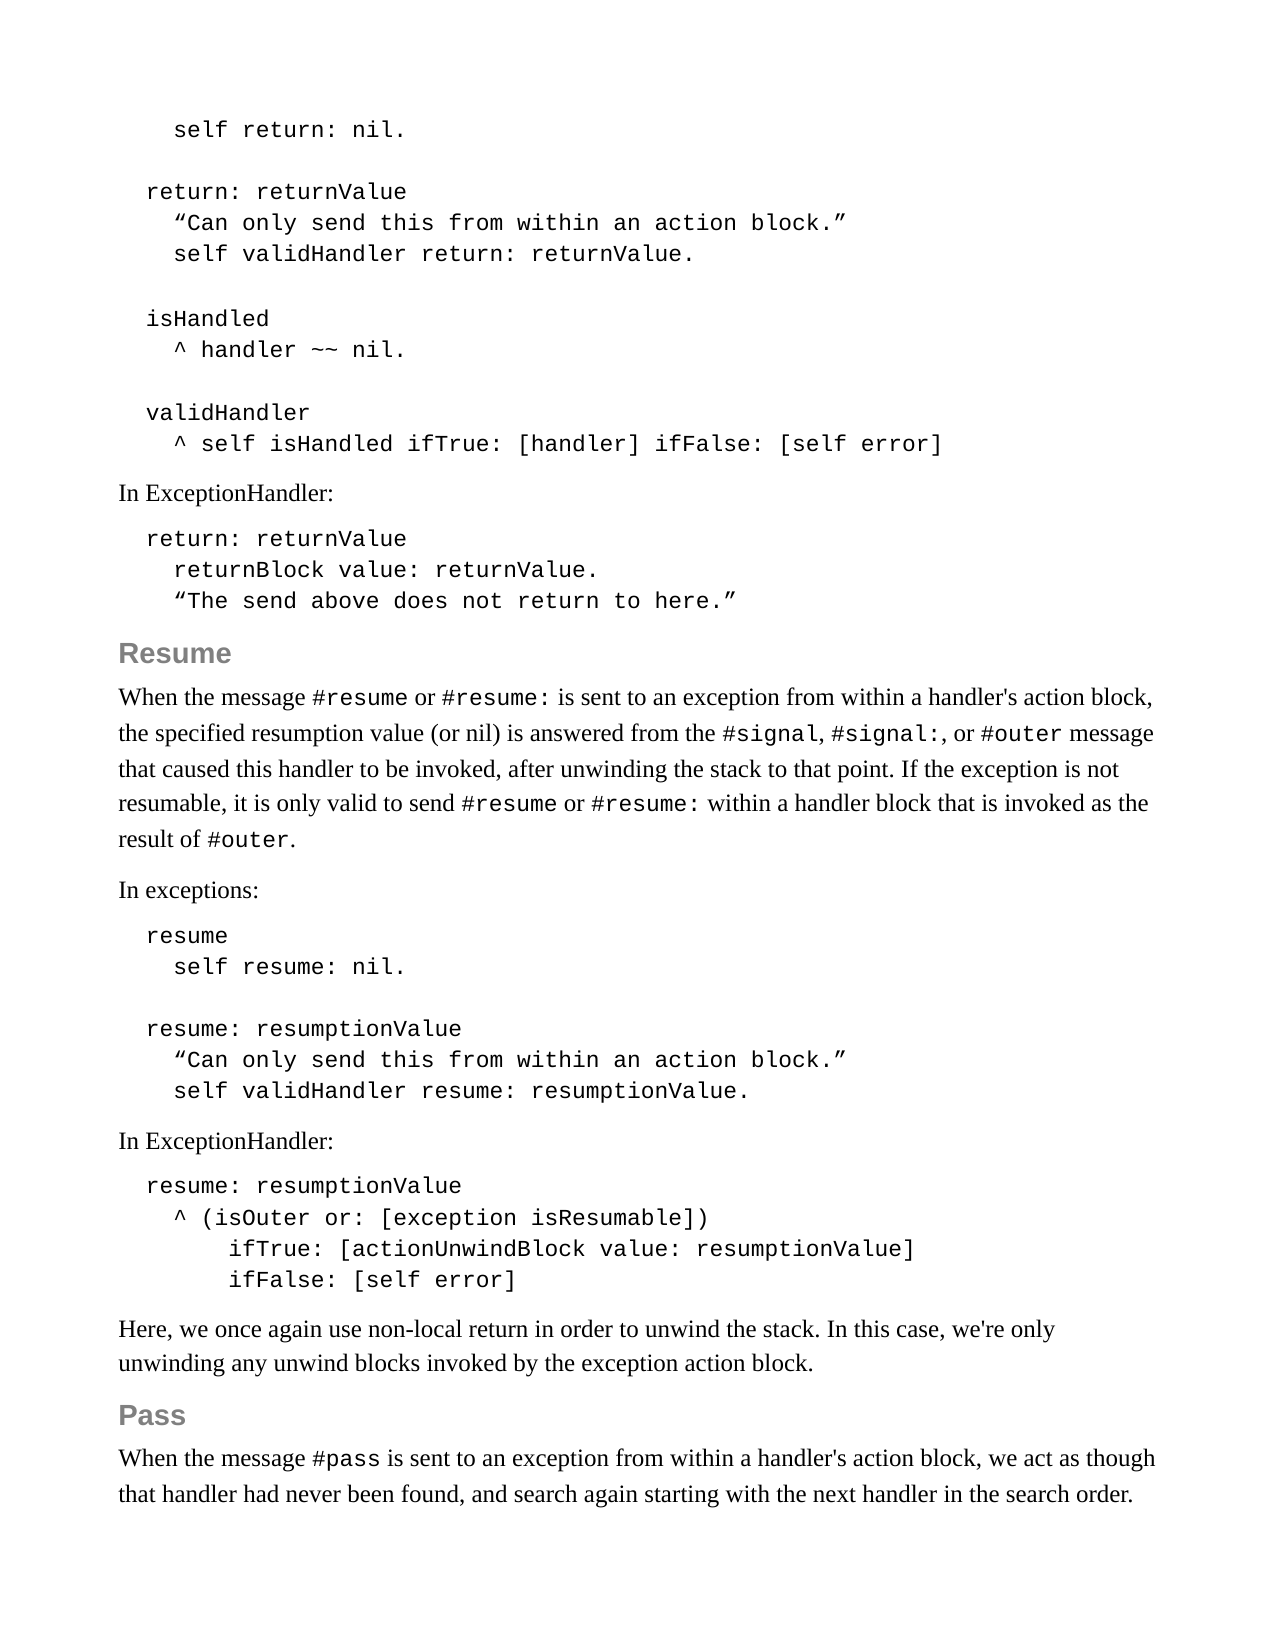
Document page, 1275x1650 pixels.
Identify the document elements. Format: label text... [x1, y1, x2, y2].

text resume: resumptionValue [118, 1175, 1157, 1201]
text “The send above does not return to here.” [118, 590, 1157, 616]
text returnBlock value: returnValue. [118, 559, 1157, 584]
text resume: resumptionValue [118, 1018, 1157, 1043]
text ^ handler ~~ nil. [118, 339, 1157, 365]
text validHandler [118, 401, 1157, 427]
text In exceptions: [118, 875, 1157, 904]
subtitle Pass [118, 1397, 1157, 1431]
text return: returnValue [118, 181, 1157, 207]
text Here, we once again use non-local return in order to unwind the stack. In this case, we're only unwinding any unwind blocks invoked by the exception action block. [118, 1314, 1157, 1377]
text ^ self isHandled ifTrue: [handler] ifFalse: [self error] [118, 432, 1157, 458]
text isHandled [118, 308, 1157, 334]
text In ExceptionHandler: [118, 478, 1157, 507]
text self validHandler return: returnValue. [118, 243, 1157, 269]
text ifTrue: [actionUnwindBlock value: resumptionValue] [118, 1237, 1157, 1263]
text When the message #resume or #resume: is sent to an exception from within a handler's action block, the specified resumption value (or nil) is answered from the #signal, #signal:, or #outer message that caused this handler to be invoked, after unwinding the stack to that point. If the exception is not resumable, it is only valid to send #resume or #resume: within a handler block that is invoked as the result of #outer. [118, 682, 1157, 854]
text In ExceptionHandler: [118, 1126, 1157, 1154]
text ifFalse: [self error] [118, 1268, 1157, 1294]
text “Can only send this from within an action block.” [118, 1049, 1157, 1074]
text resume [118, 924, 1157, 950]
text ^ (isOuter or: [exception isResumable]) [118, 1206, 1157, 1232]
text self resume: nil. [118, 955, 1157, 981]
text When the message #pass is sent to an exception from within a handler's action block, we act as though that handler had never been found, and search again starting with the next handler in the search order. [118, 1443, 1157, 1508]
text self validHandler resume: resumptionValue. [118, 1080, 1157, 1106]
text self return: nil. [118, 118, 1157, 144]
subtitle Resume [118, 636, 1157, 669]
text “Can only send this from within an action block.” [118, 212, 1157, 238]
text return: returnValue [118, 528, 1157, 553]
